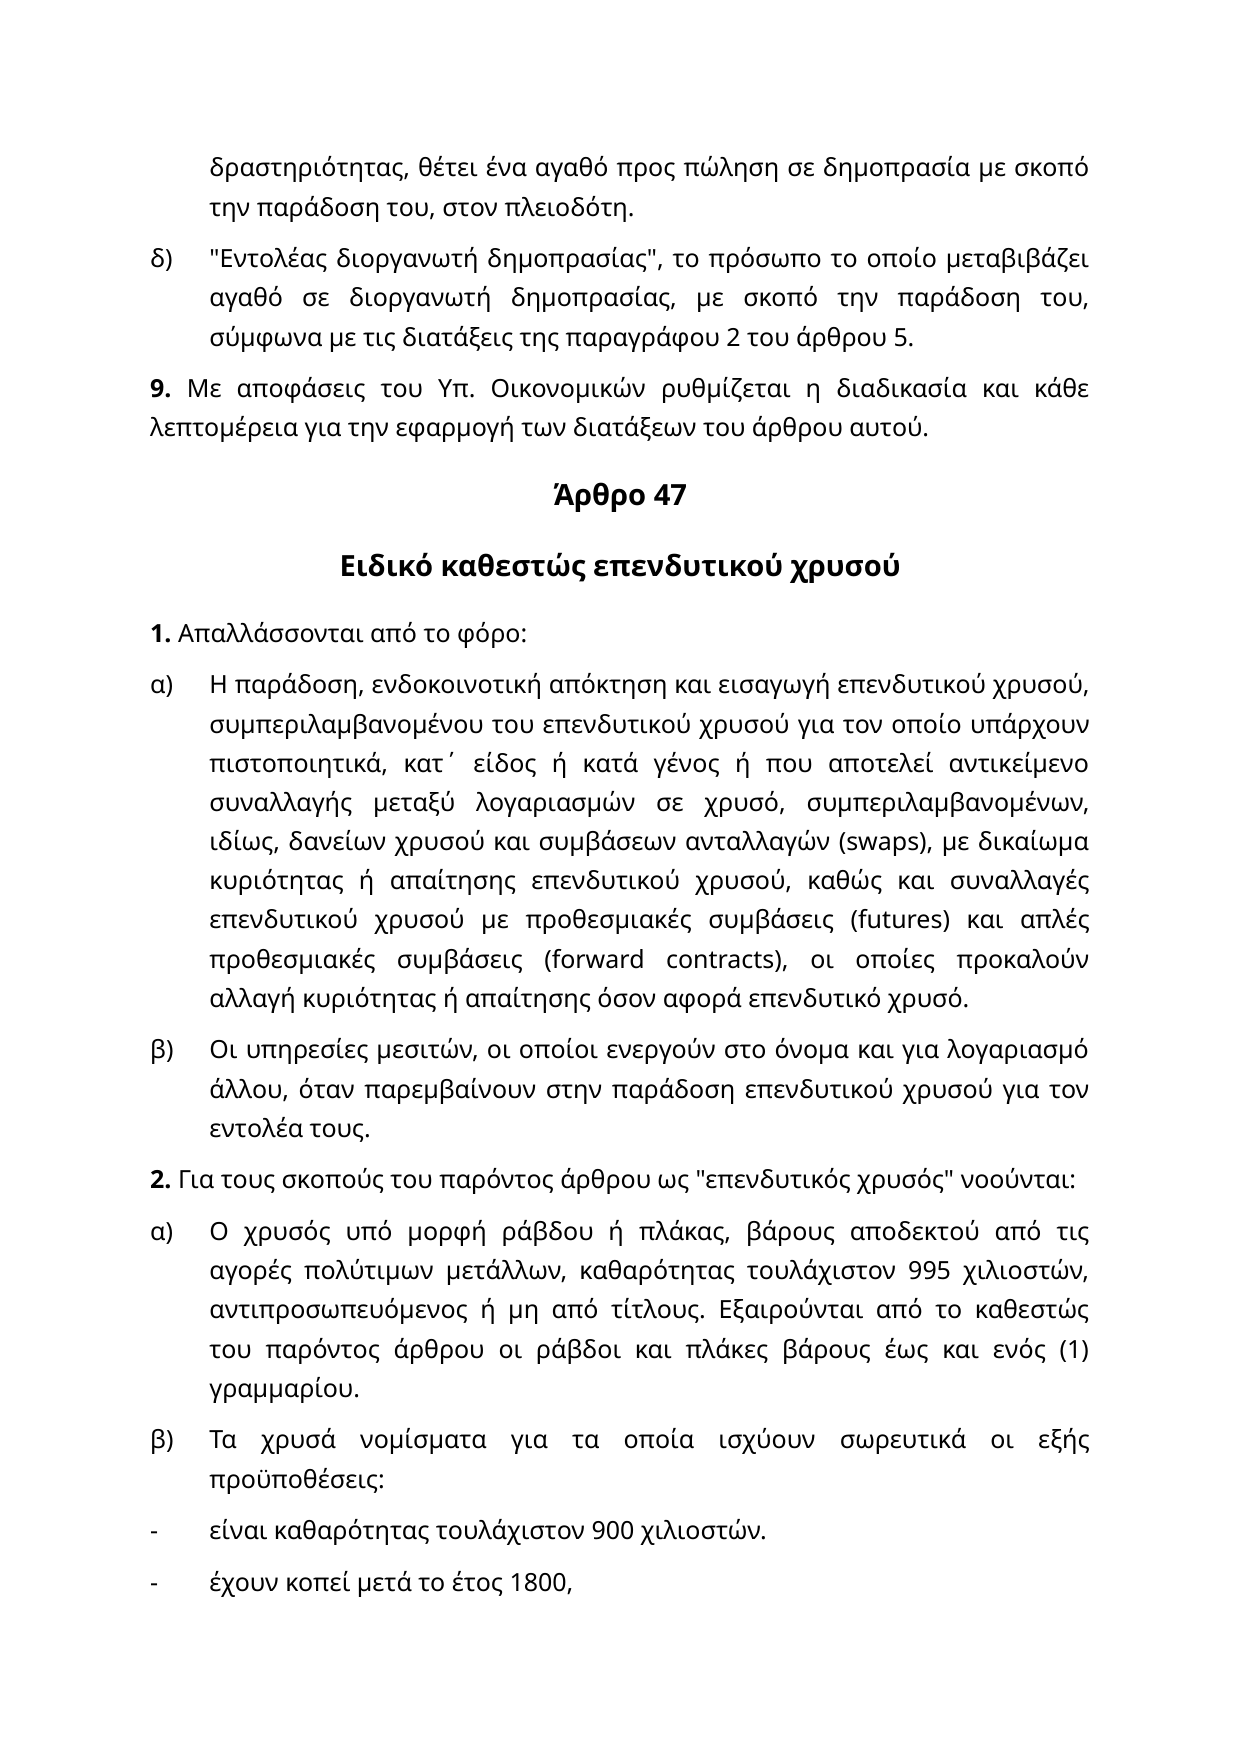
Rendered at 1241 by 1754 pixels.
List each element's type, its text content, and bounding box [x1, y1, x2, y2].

text 1. Απαλλάσσονται από το φόρο: [150, 615, 1090, 649]
text 2. Για τους σκοπούς του παρόντος άρθρου ως "επενδυτικός χρυσός" νοούνται: [150, 1162, 1090, 1196]
list α) Ο χρυσός υπό μορφή ράβδου ή πλάκας, βάρους αποδεκτού από τις αγορές πολύτιμων μετάλλων, καθαρότητας τουλάχιστον 995 χιλιοστών, αντιπροσωπευόμενος ή μη από τίτλους. Εξαιρούνται από το καθεστώς του παρόντος άρθρου οι ράβδοι και πλάκες βάρους έως και ενός (1) γραμμαρίου. [150, 1214, 1090, 1404]
list β) Τα χρυσά νομίσματα για τα οποία ισχύουν σωρευτικά οι εξής προϋποθέσεις: [150, 1422, 1090, 1495]
subtitle Ειδικό καθεστώς επενδυτικού χρυσού [150, 545, 1090, 584]
list - είναι καθαρότητας τουλάχιστον 900 χιλιοστών. [150, 1513, 1090, 1547]
text 9. Με αποφάσεις του Υπ. Οικονομικών ρυθμίζεται η διαδικασία και κάθε λεπτομέρεια για την εφαρμογή των διατάξεων του άρθρου αυτού. [150, 371, 1090, 444]
subtitle Άρθρο 47 [150, 474, 1090, 514]
list - έχουν κοπεί μετά το έτος 1800, [150, 1564, 1090, 1599]
list α) Η παράδοση, ενδοκοινοτική απόκτηση και εισαγωγή επενδυτικού χρυσού, συμπεριλαμβανομένου του επενδυτικού χρυσού για τον οποίο υπάρχουν πιστοποιητικά, κατ΄ είδος ή κατά γένος ή που αποτελεί αντικείμενο συναλλαγής μεταξύ λογαριασμών σε χρυσό, συμπεριλαμβανομένων, ιδίως, δανείων χρυσού και συμβάσεων ανταλλαγών (swaps), με δικαίωμα κυριότητας ή απαίτησης επενδυτικού χρυσού, καθώς και συναλλαγές επενδυτικού χρυσού με προθεσμιακές συμβάσεις (futures) και απλές προθεσμιακές συμβάσεις (forward contracts), οι οποίες προκαλούν αλλαγή κυριότητας ή απαίτησης όσον αφορά επενδυτικό χρυσό. [150, 667, 1090, 1014]
list β) Οι υπηρεσίες μεσιτών, οι οποίοι ενεργούν στο όνομα και για λογαριασμό άλλου, όταν παρεμβαίνουν στην παράδοση επενδυτικού χρυσού για τον εντολέα τους. [150, 1032, 1090, 1144]
list δ) "Εντολέας διοργανωτή δημοπρασίας", το πρόσωπο το οποίο μεταβιβάζει αγαθό σε διοργανωτή δημοπρασίας, με σκοπό την παράδοση του, σύμφωνα με τις διατάξεις της παραγράφου 2 του άρθρου 5. [150, 241, 1090, 353]
list δραστηριότητας, θέτει ένα αγαθό προς πώληση σε δημοπρασία με σκοπό την παράδοση του, στον πλειοδότη. [150, 150, 1090, 223]
